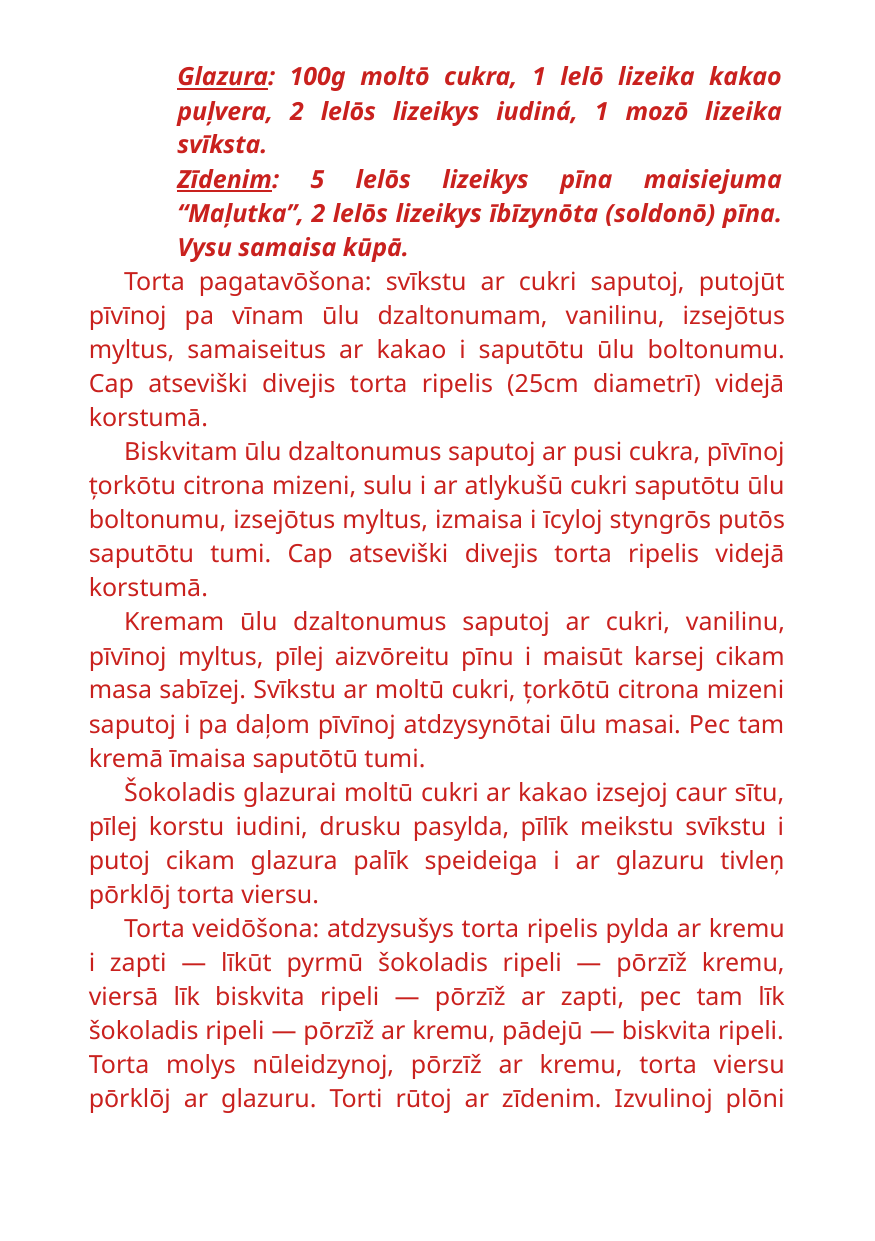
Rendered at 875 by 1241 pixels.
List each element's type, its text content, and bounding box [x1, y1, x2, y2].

text Torta pagatavōšona: svīkstu ar cukri saputoj, putojūt pīvīnoj pa vīnam ūlu dzaltonumam, vanilinu, izsejōtus myltus, samaiseitus ar kakao i saputōtu ūlu boltonumu. Cap atseviški divejis torta ripelis (25cm diametrī) videjā korstumā. [88, 263, 786, 434]
text Glazura: 100g moltō cukra, 1 lelō lizeika kakao puļvera, 2 lelōs lizeikys iudiná, 1 mozō lizeika svīksta. [177, 59, 786, 161]
text Torta veidōšona: atdzysušys torta ripelis pylda ar kremu i zapti — līkūt pyrmū šokoladis ripeli — pōrzīž kremu, viersā līk biskvita ripeli — pōrzīž ar zapti, pec tam līk šokoladis ripeli — pōrzīž ar kremu, pādejū — biskvita ripeli. Torta molys nūleidzynoj, pōrzīž ar kremu, torta viersu pōrklōj ar glazuru. Torti rūtoj ar zīdenim. Izvulinoj plōni [88, 911, 786, 1115]
text Kremam ūlu dzaltonumus saputoj ar cukri, vanilinu, pīvīnoj myltus, pīlej aizvōreitu pīnu i maisūt karsej cikam masa sabīzej. Svīkstu ar moltū cukri, țorkōtū citrona mizeni saputoj i pa daļom pīvīnoj atdzysynōtai ūlu masai. Pec tam kremā īmaisa saputōtū tumi. [88, 604, 786, 774]
text Zīdenim: 5 lelōs lizeikys pīna maisiejuma “Maļutka”, 2 lelōs lizeikys ībīzynōta (soldonō) pīna. Vysu samaisa kūpā. [177, 161, 786, 263]
text Šokoladis glazurai moltū cukri ar kakao izsejoj caur sītu, pīlej korstu iudini, drusku pasylda, pīlīk meikstu svīkstu i putoj cikam glazura palīk speideiga i ar glazuru tivleņ pōrklōj torta viersu. [88, 774, 786, 911]
text Biskvitam ūlu dzaltonumus saputoj ar pusi cukra, pīvīnoj țorkōtu citrona mizeni, sulu i ar atlykušū cukri saputōtu ūlu boltonumu, izsejōtus myltus, izmaisa i īcyloj styngrōs putōs saputōtu tumi. Cap atseviški divejis torta ripelis videjā korstumā. [88, 434, 786, 604]
